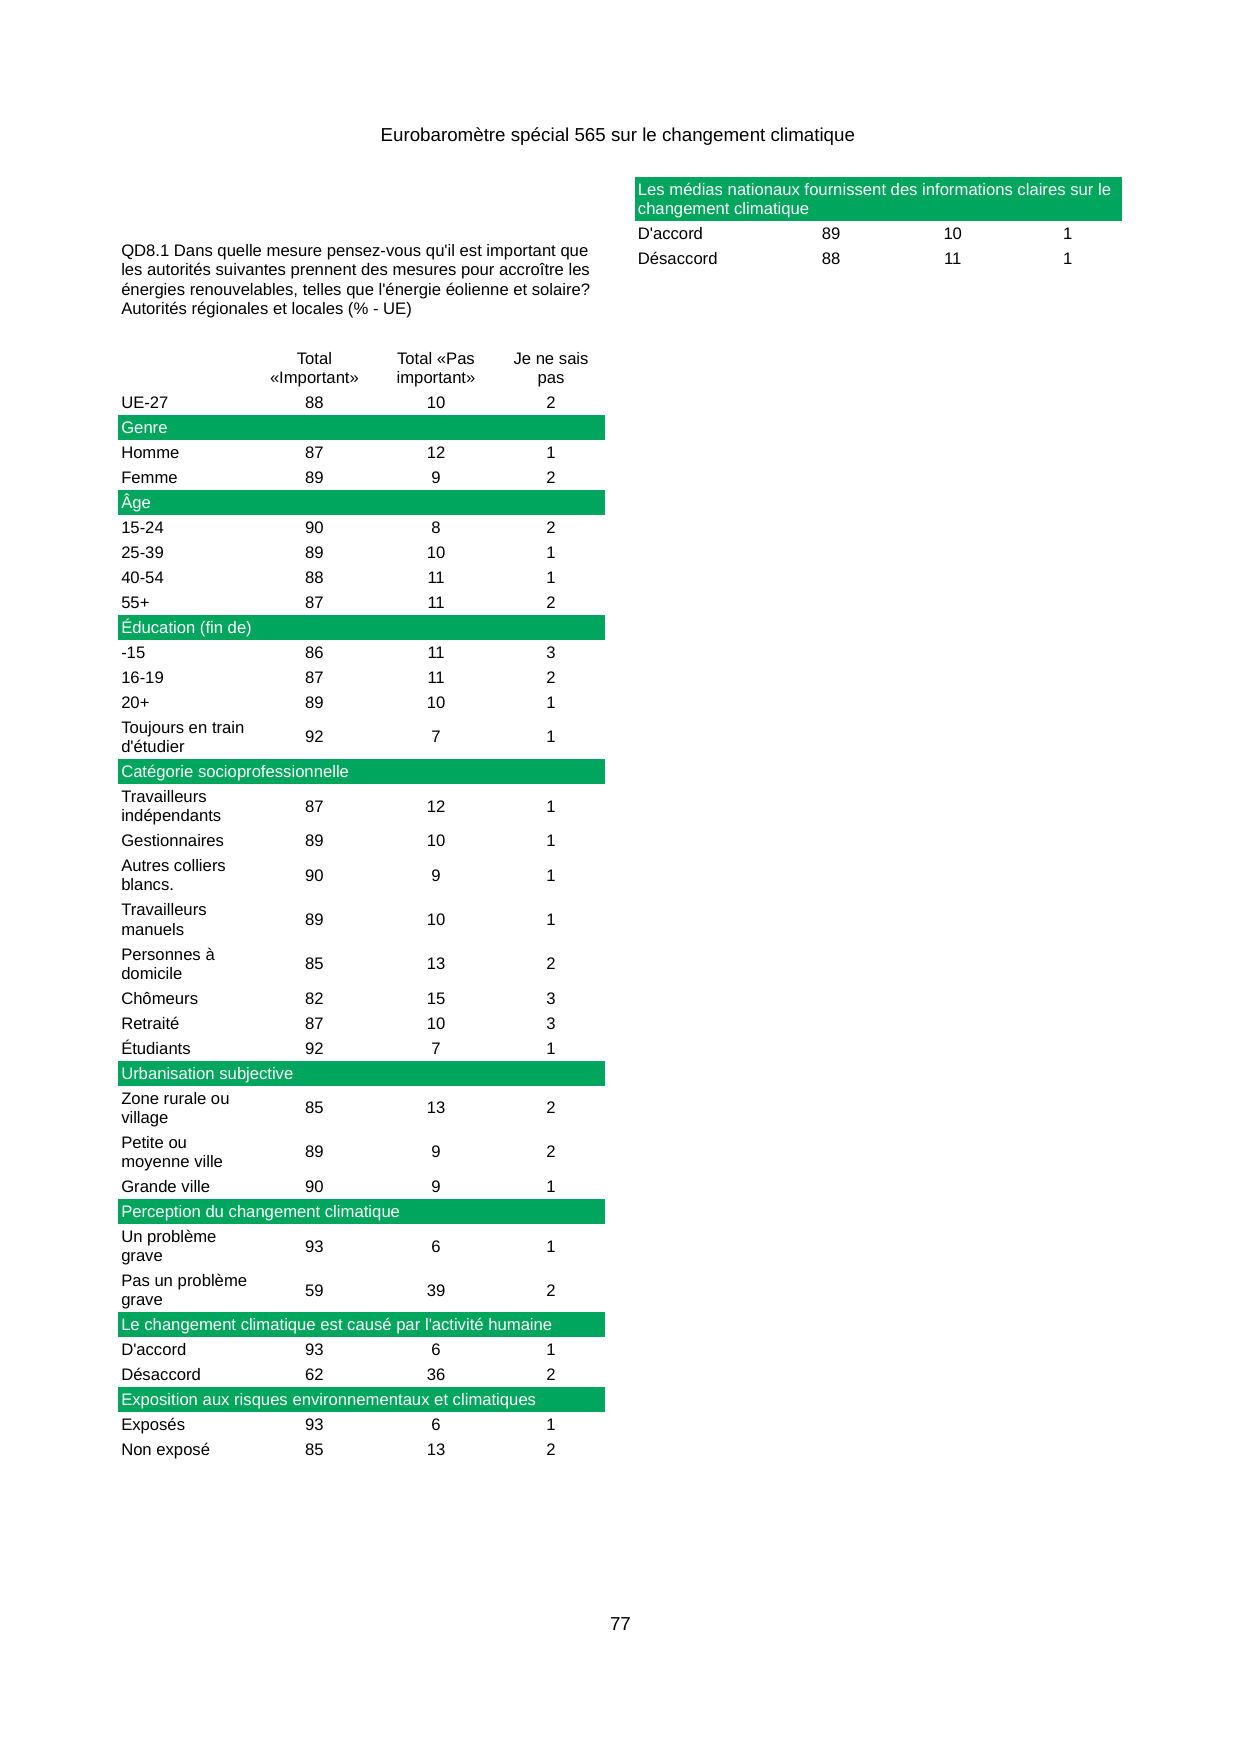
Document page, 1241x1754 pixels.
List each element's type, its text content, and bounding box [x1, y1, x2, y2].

table_cell D'accord [118, 1337, 253, 1362]
table_cell 10 [375, 828, 496, 853]
table_cell 11 [892, 246, 1013, 271]
table_cell Non exposé [118, 1437, 253, 1462]
table_cell 11 [375, 590, 496, 615]
table_cell 87 [253, 440, 375, 465]
table_cell [253, 321, 375, 346]
table_cell 11 [375, 665, 496, 690]
table_cell 15-24 [118, 515, 253, 540]
table_cell Travailleurs manuels [118, 897, 253, 941]
table_cell 12 [375, 440, 496, 465]
table_cell 2 [496, 1437, 605, 1462]
table_cell 9 [375, 465, 496, 490]
table_cell 1 [496, 1036, 605, 1061]
table_cell 10 [375, 1011, 496, 1036]
table_cell 82 [253, 986, 375, 1011]
table_cell 2 [496, 515, 605, 540]
table_cell Autres colliers blancs. [118, 853, 253, 897]
table_cell Gestionnaires [118, 828, 253, 853]
table_cell 39 [375, 1268, 496, 1312]
table_cell 89 [253, 828, 375, 853]
table_cell 16-19 [118, 665, 253, 690]
table_cell 87 [253, 590, 375, 615]
table_cell UE-27 [118, 390, 253, 415]
table_cell 89 [253, 540, 375, 565]
table_cell 88 [770, 246, 892, 271]
table_cell [118, 321, 253, 346]
table_cell 3 [496, 640, 605, 665]
table_cell [496, 321, 605, 346]
table_cell 1 [1013, 246, 1122, 271]
table_cell 36 [375, 1362, 496, 1387]
table_cell 7 [375, 715, 496, 759]
table_cell 20+ [118, 690, 253, 715]
table_cell 1 [496, 853, 605, 897]
table_cell 62 [253, 1362, 375, 1387]
table_cell Pas un problème grave [118, 1268, 253, 1312]
table_header QD8.1 Dans quelle mesure pensez-vous qu'il est important que les autorités suivantes prennent des mesures pour accroître les énergies renouvelables, telles que l'énergie éolienne et solaire? Autorités régionales et locales (% - UE) [118, 238, 605, 321]
table_cell 11 [375, 565, 496, 590]
table_cell 13 [375, 1086, 496, 1130]
table_cell 92 [253, 715, 375, 759]
table_cell Perception du changement climatique [118, 1199, 605, 1224]
table_cell 89 [770, 221, 892, 246]
table_cell 2 [496, 590, 605, 615]
table_cell Catégorie socioprofessionnelle [118, 759, 605, 784]
table_cell 1 [496, 715, 605, 759]
table_cell 12 [375, 784, 496, 828]
table_cell Grande ville [118, 1174, 253, 1199]
table_cell 2 [496, 1268, 605, 1312]
table_cell 9 [375, 853, 496, 897]
table_cell D'accord [635, 221, 770, 246]
table_cell 92 [253, 1036, 375, 1061]
table_cell Toujours en train d'étudier [118, 715, 253, 759]
table_cell Étudiants [118, 1036, 253, 1061]
table_cell 1 [496, 440, 605, 465]
table_cell 2 [496, 941, 605, 986]
table_cell 1 [496, 540, 605, 565]
table_cell 88 [253, 390, 375, 415]
table_cell Exposés [118, 1412, 253, 1437]
table_cell Un problème grave [118, 1224, 253, 1268]
table_cell 1 [496, 897, 605, 941]
table_cell [375, 321, 496, 346]
table_cell Éducation (fin de) [118, 615, 605, 640]
table_cell Genre [118, 415, 605, 440]
table_cell 1 [1013, 221, 1122, 246]
table_cell 1 [496, 1224, 605, 1268]
table_cell Désaccord [118, 1362, 253, 1387]
table_cell 40-54 [118, 565, 253, 590]
table_cell 10 [892, 221, 1013, 246]
table_cell 2 [496, 390, 605, 415]
table_cell 10 [375, 897, 496, 941]
table_cell 13 [375, 1437, 496, 1462]
table_cell Personnes à domicile [118, 941, 253, 986]
table_cell 8 [375, 515, 496, 540]
table_cell 89 [253, 897, 375, 941]
table_cell 89 [253, 465, 375, 490]
table_cell 6 [375, 1224, 496, 1268]
table_cell 3 [496, 1011, 605, 1036]
table_cell 87 [253, 665, 375, 690]
table_cell -15 [118, 640, 253, 665]
table_cell Âge [118, 490, 605, 515]
table_cell 6 [375, 1337, 496, 1362]
table_cell 10 [375, 690, 496, 715]
table_cell Exposition aux risques environnementaux et climatiques [118, 1387, 605, 1412]
table_cell 6 [375, 1412, 496, 1437]
table_cell 2 [496, 465, 605, 490]
table_cell Zone rurale ou village [118, 1086, 253, 1130]
table_cell 90 [253, 853, 375, 897]
table_cell 88 [253, 565, 375, 590]
table_cell 85 [253, 1086, 375, 1130]
table_cell [118, 346, 253, 390]
table_cell 1 [496, 784, 605, 828]
table_cell 13 [375, 941, 496, 986]
table_cell Les médias nationaux fournissent des informations claires sur le changement climatique [635, 177, 1122, 221]
table_cell Retraité [118, 1011, 253, 1036]
table_cell Total «Pas important» [375, 346, 496, 390]
table_cell 1 [496, 1412, 605, 1437]
table_cell Homme [118, 440, 253, 465]
table_cell 86 [253, 640, 375, 665]
table_cell 2 [496, 1086, 605, 1130]
table_cell 87 [253, 1011, 375, 1036]
table_cell 2 [496, 1130, 605, 1174]
table_cell 89 [253, 690, 375, 715]
table_cell 9 [375, 1174, 496, 1199]
table_cell Désaccord [635, 246, 770, 271]
table_cell 1 [496, 1337, 605, 1362]
table_cell 10 [375, 390, 496, 415]
table_cell 85 [253, 941, 375, 986]
table_cell 90 [253, 1174, 375, 1199]
table_cell 9 [375, 1130, 496, 1174]
table_cell 90 [253, 515, 375, 540]
table_cell Travailleurs indépendants [118, 784, 253, 828]
table_cell 2 [496, 665, 605, 690]
table_cell 93 [253, 1224, 375, 1268]
table_cell Chômeurs [118, 986, 253, 1011]
table_cell 93 [253, 1337, 375, 1362]
table_cell Je ne sais pas [496, 346, 605, 390]
table_cell 1 [496, 1174, 605, 1199]
table_cell 2 [496, 1362, 605, 1387]
table_cell 10 [375, 540, 496, 565]
table_cell 3 [496, 986, 605, 1011]
table_cell 85 [253, 1437, 375, 1462]
table_cell 15 [375, 986, 496, 1011]
table_cell Total «Important» [253, 346, 375, 390]
table_cell 1 [496, 828, 605, 853]
table_cell 1 [496, 565, 605, 590]
table_cell 7 [375, 1036, 496, 1061]
table_cell 55+ [118, 590, 253, 615]
table_cell 89 [253, 1130, 375, 1174]
table_cell 59 [253, 1268, 375, 1312]
table_cell 1 [496, 690, 605, 715]
table_cell 93 [253, 1412, 375, 1437]
table_cell 25-39 [118, 540, 253, 565]
table_cell Urbanisation subjective [118, 1061, 605, 1086]
table_cell 11 [375, 640, 496, 665]
table_cell Petite ou moyenne ville [118, 1130, 253, 1174]
table_cell Le changement climatique est causé par l'activité humaine [118, 1312, 605, 1337]
table_cell 87 [253, 784, 375, 828]
table_cell Femme [118, 465, 253, 490]
